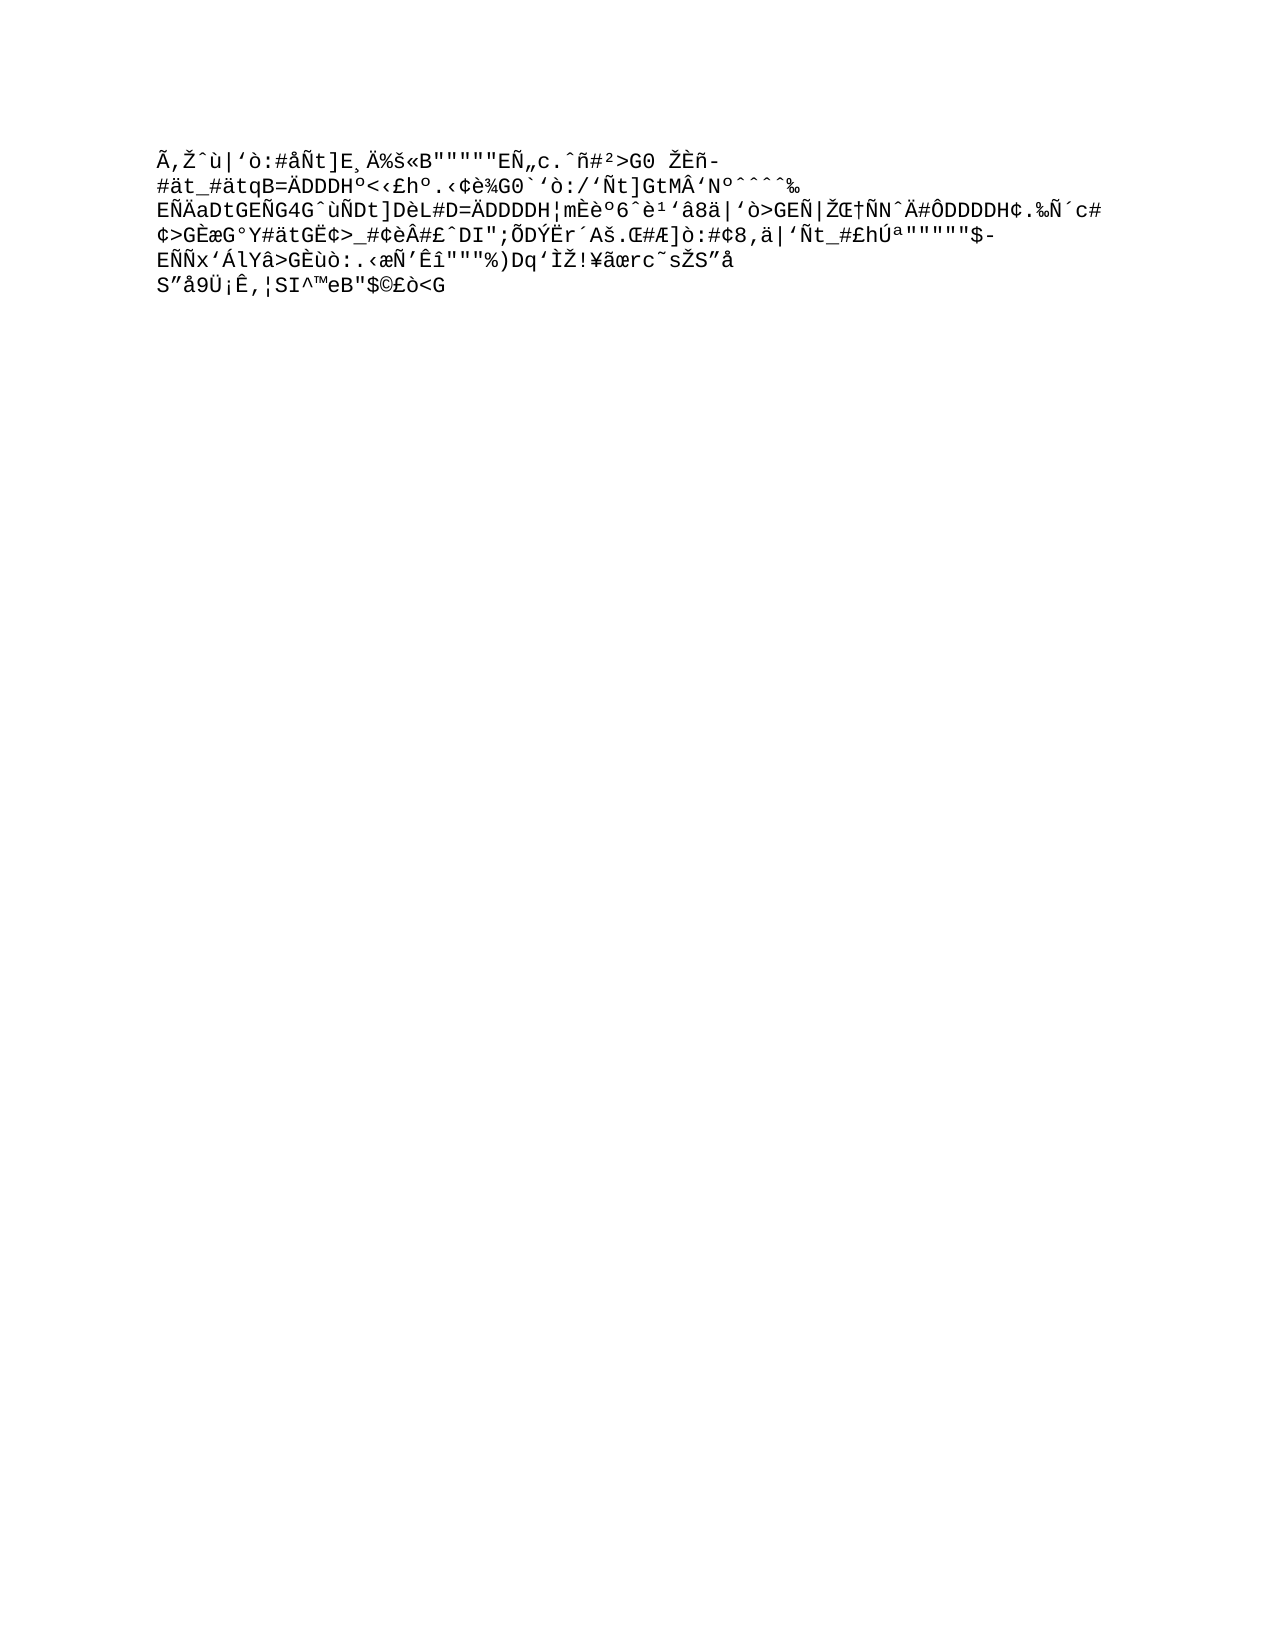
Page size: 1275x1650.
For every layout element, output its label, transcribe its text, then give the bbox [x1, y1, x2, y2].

text EÑÄaDtGEÑG4GˆùÑDt]DèL#D=ÄDDDDH¦mÈèº6ˆè¹‘â8ä|‘ò>GEÑ|ŽŒ†ÑNˆÄ#ÔDDDDH¢.‰Ñ´c#¢>GÈæG°Y#ätGË¢>_#¢èÂ#£ˆDI";ÕDÝËr´Aš.Œ#Æ]ò:#¢8‚ä|‘Ñt_#£hÚª"""""$-EÑÑx‘ÁlYâ>GÈùò:.‹æÑ’Êî"""%)Dq‘ÌŽ!¥ãœrc˜sŽS”å [156, 199, 1118, 274]
text Ã,Žˆù|‘ò:#åÑt]E¸Ä%š«B"""""EÑ„c.ˆñ­#²>G0 ŽÈñ­#ät_#ätqB=ÄDDDHº<‹£hº.‹¢è¾G0`‘ò:/‘Ñt]GtMÂ‘Nºˆˆˆˆ‰ [156, 150, 1118, 199]
text S”å9Ü¡Ê‚¦SI^™eB"$©£ò<G [156, 274, 1118, 299]
